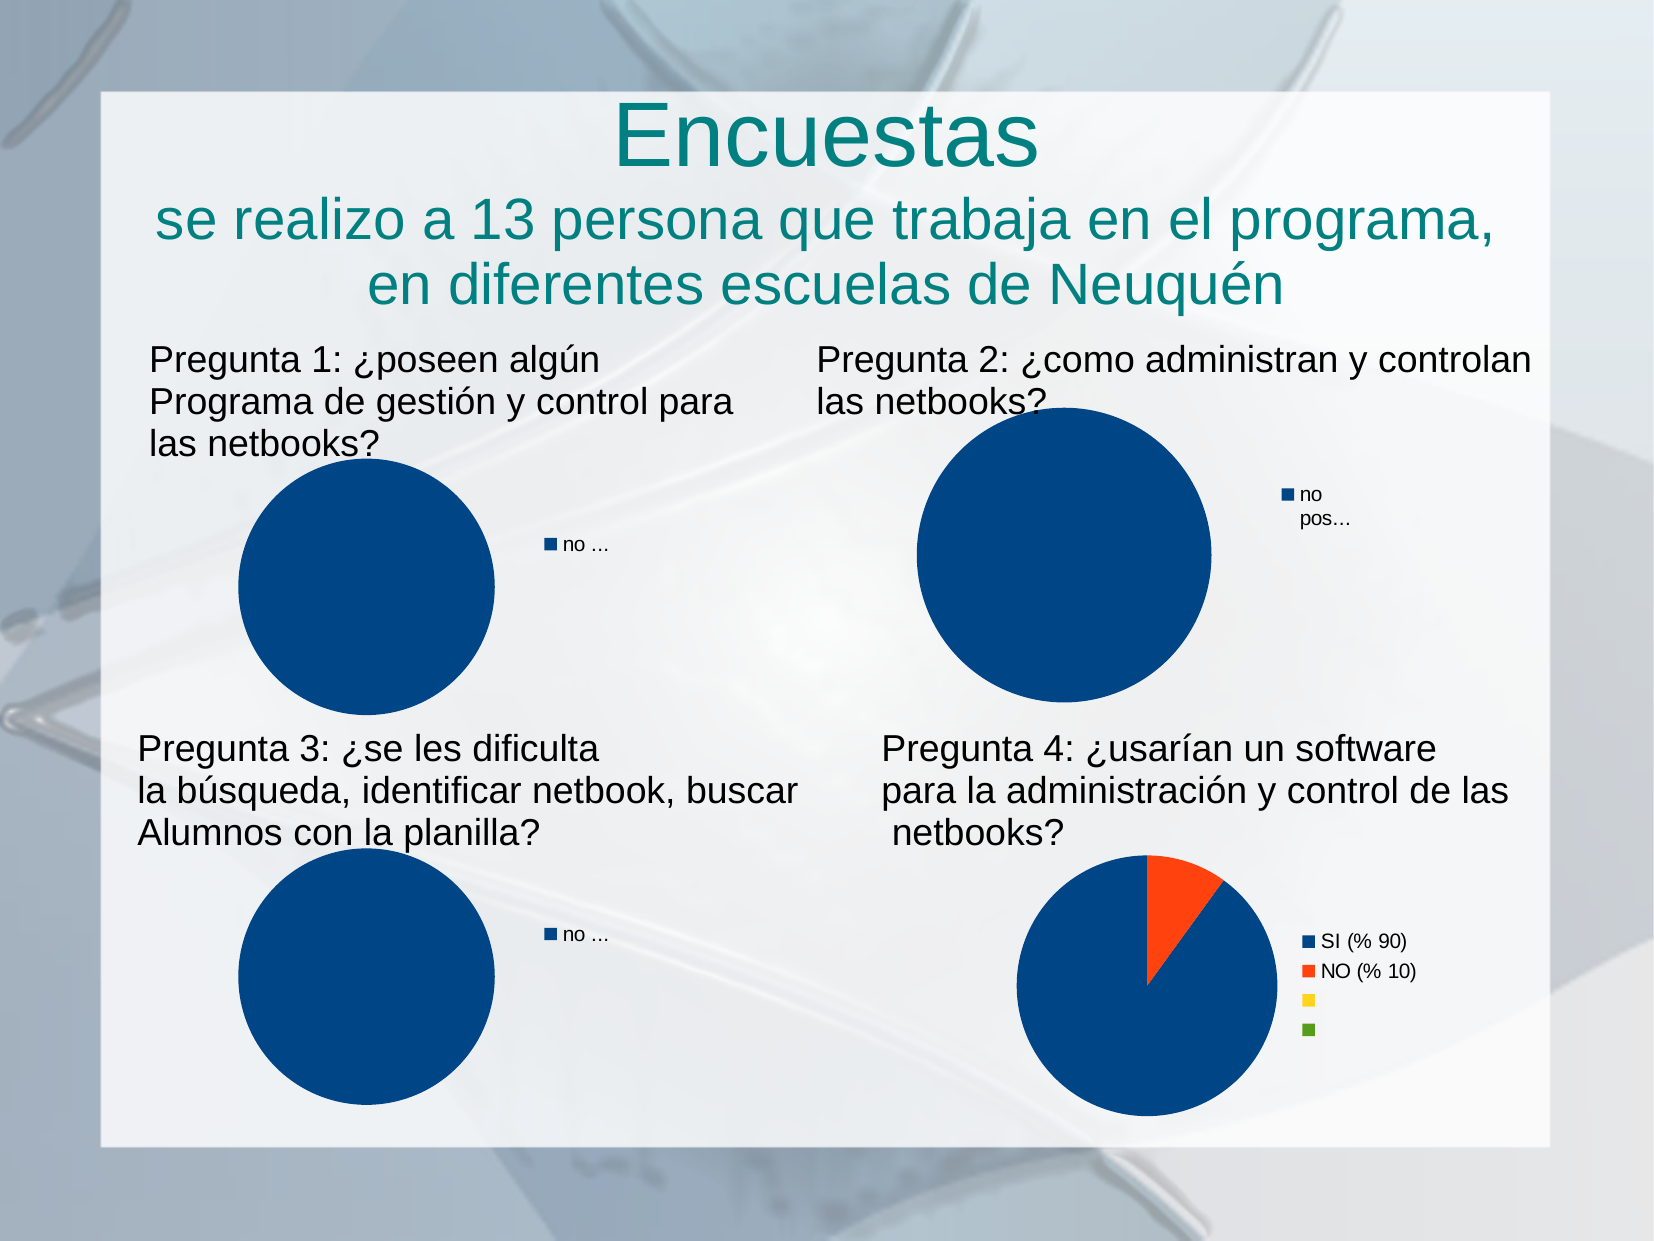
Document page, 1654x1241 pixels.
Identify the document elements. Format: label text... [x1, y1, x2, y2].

text_box Pregunta 4: ¿usarían un software para la administración y control de las netbooks? [866, 720, 1535, 862]
text_box Pregunta 3: ¿se les dificulta la búsqueda, identificar netbook, buscar Alumnos con la planilla? [122, 720, 814, 862]
text_box Pregunta 2: ¿como administran y controlan las netbooks? [801, 330, 1558, 430]
text_box Pregunta 1: ¿poseen algún Programa de gestión y control para las netbooks? [134, 330, 748, 472]
chart [998, 862, 1436, 1122]
picture [0, 0, 1654, 1241]
chart [200, 862, 626, 1111]
chart [862, 430, 1371, 709]
title Encuestas se realizo a 13 persona que trabaja en el programa, en diferentes escuelas de Neuquén [118, 83, 1536, 317]
chart [200, 472, 626, 720]
